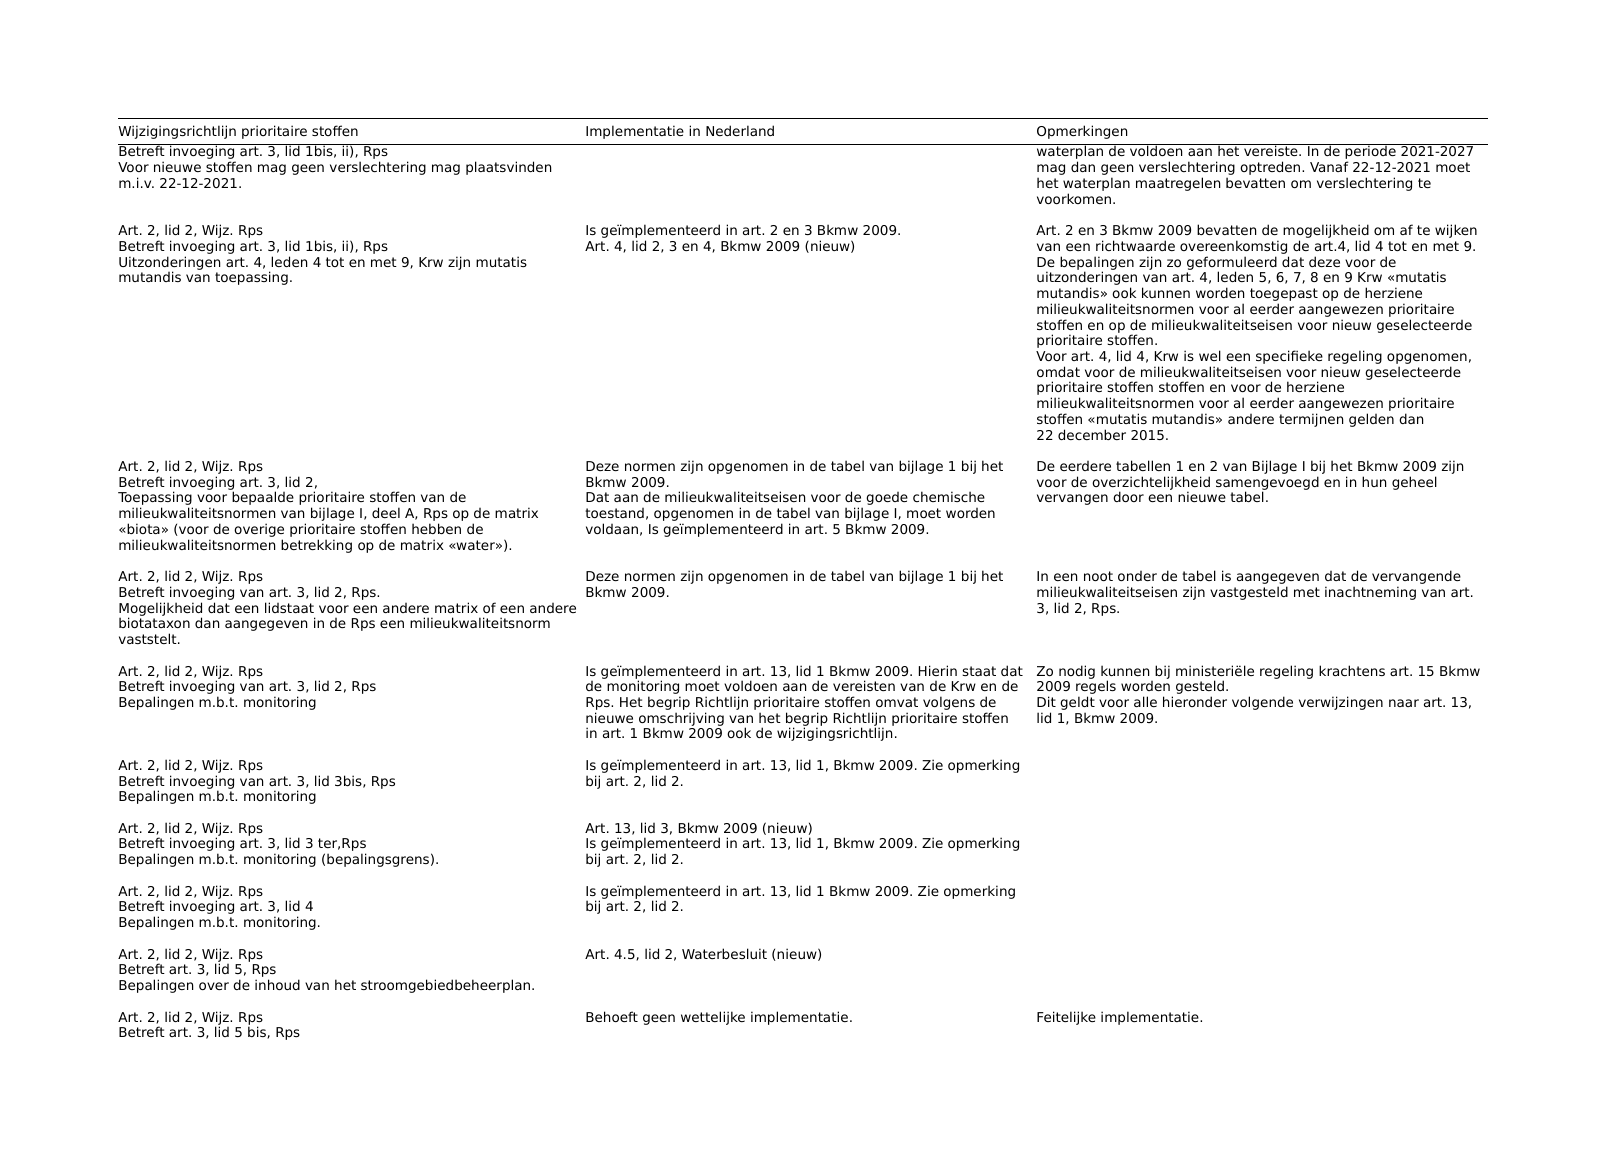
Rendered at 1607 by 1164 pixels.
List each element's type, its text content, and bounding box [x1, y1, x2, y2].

table_cell [1030, 821, 1488, 868]
table_cell Is geïmplementeerd in art. 13, lid 1 Bkmw 2009. Hierin staat dat de monitoring moet voldoen aan de vereisten van de Krw en de Rps. Het begrip Richtlijn prioritaire stoffen omvat volgens de nieuwe omschrijving van het begrip Richtlijn prioritaire stoffen in art. 1 Bkmw 2009 ook de wijzigingsrichtlijn. [579, 663, 1030, 742]
table_cell Zo nodig kunnen bij ministeriële regeling krachtens art. 15 Bkmw 2009 regels worden gesteld. Dit geldt voor alle hieronder volgende verwijzingen naar art. 13, lid 1, Bkmw 2009. [1030, 663, 1488, 742]
table_cell [1030, 946, 1488, 994]
table_cell [118, 443, 579, 459]
table_cell [579, 207, 1030, 223]
table_cell [1030, 207, 1488, 223]
table_cell Art. 2, lid 2, Wijz. Rps Betreft invoeging art. 3, lid 2, Toepassing voor bepaalde prioritaire stoffen van de milieukwaliteitsnormen van bijlage I, deel A, Rps op de matrix «biota» (voor de overige prioritaire stoffen hebben de milieukwaliteitsnormen betrekking op de matrix «water»). [118, 459, 579, 553]
table_cell Betreft invoeging art. 3, lid 1bis, ii), Rps Voor nieuwe stoffen mag geen verslechtering mag plaatsvinden m.i.v. 22-12-2021. [118, 145, 579, 207]
table_cell [118, 207, 579, 223]
table_cell [579, 145, 1030, 207]
table_cell [1030, 443, 1488, 459]
table_cell De eerdere tabellen 1 en 2 van Bijlage I bij het Bkmw 2009 zijn voor de overzichtelijkheid samengevoegd en in hun geheel vervangen door een nieuwe tabel. [1030, 459, 1488, 553]
table_cell Art. 4.5, lid 2, Waterbesluit (nieuw) [579, 946, 1030, 994]
table_cell Art. 13, lid 3, Bkmw 2009 (nieuw) Is geïmplementeerd in art. 13, lid 1, Bkmw 2009. Zie opmerking bij art. 2, lid 2. [579, 821, 1030, 868]
table_cell [118, 553, 579, 569]
table_cell Behoeft geen wettelijke implementatie. [579, 1009, 1030, 1041]
table_cell Art. 2, lid 2, Wijz. Rps Betreft art. 3, lid 5 bis, Rps [118, 1009, 579, 1041]
table_cell [1030, 994, 1488, 1009]
table_cell [118, 805, 579, 821]
table_cell [1030, 884, 1488, 931]
table_header Implementatie in Nederland [579, 119, 1030, 144]
table_cell [118, 994, 579, 1009]
table_cell Art. 2, lid 2, Wijz. Rps Betreft invoeging art. 3, lid 1bis, ii), Rps Uitzonderingen art. 4, leden 4 tot en met 9, Krw zijn mutatis mutandis van toepassing. [118, 223, 579, 443]
table_cell Art. 2, lid 2, Wijz. Rps Betreft invoeging van art. 3, lid 3bis, Rps Bepalingen m.b.t. monitoring [118, 758, 579, 805]
table_cell [579, 931, 1030, 946]
table_cell [1030, 868, 1488, 883]
table_cell [118, 648, 579, 663]
table_cell Is geïmplementeerd in art. 13, lid 1, Bkmw 2009. Zie opmerking bij art. 2, lid 2. [579, 758, 1030, 805]
table_cell Art. 2, lid 2, Wijz. Rps Betreft invoeging van art. 3, lid 2, Rps. Mogelijkheid dat een lidstaat voor een andere matrix of een andere biotataxon dan aangegeven in de Rps een milieukwaliteitsnorm vaststelt. [118, 569, 579, 648]
table_cell Deze normen zijn opgenomen in de tabel van bijlage 1 bij het Bkmw 2009. [579, 569, 1030, 648]
table_cell In een noot onder de tabel is aangegeven dat de vervangende milieukwaliteitseisen zijn vastgesteld met inachtneming van art. 3, lid 2, Rps. [1030, 569, 1488, 648]
table_cell [1030, 742, 1488, 758]
table_cell [1030, 758, 1488, 805]
table_cell [579, 553, 1030, 569]
table_cell Art. 2, lid 2, Wijz. Rps Betreft invoeging art. 3, lid 4 Bepalingen m.b.t. monitoring. [118, 884, 579, 931]
table_cell waterplan de voldoen aan het vereiste. In de periode 2021-2027 mag dan geen verslechtering optreden. Vanaf 22-12-2021 moet het waterplan maatregelen bevatten om verslechtering te voorkomen. [1030, 145, 1488, 207]
table_cell [118, 868, 579, 883]
table_header Opmerkingen [1030, 119, 1488, 144]
table_cell [118, 931, 579, 946]
table_cell Is geïmplementeerd in art. 13, lid 1 Bkmw 2009. Zie opmerking bij art. 2, lid 2. [579, 884, 1030, 931]
table_cell Feitelijke implementatie. [1030, 1009, 1488, 1041]
table_cell [579, 443, 1030, 459]
table_cell [579, 742, 1030, 758]
table_cell [579, 648, 1030, 663]
table_cell [1030, 931, 1488, 946]
table_cell [579, 868, 1030, 883]
table_cell Art. 2 en 3 Bkmw 2009 bevatten de mogelijkheid om af te wijken van een richtwaarde overeenkomstig de art.4, lid 4 tot en met 9. De bepalingen zijn zo geformuleerd dat deze voor de uitzonderingen van art. 4, leden 5, 6, 7, 8 en 9 Krw «mutatis mutandis» ook kunnen worden toegepast op de herziene milieukwaliteitsnormen voor al eerder aangewezen prioritaire stoffen en op de milieukwaliteitseisen voor nieuw geselecteerde prioritaire stoffen. Voor art. 4, lid 4, Krw is wel een specifieke regeling opgenomen, omdat voor de milieukwaliteitseisen voor nieuw geselecteerde prioritaire stoffen stoffen en voor de herziene milieukwaliteitsnormen voor al eerder aangewezen prioritaire stoffen «mutatis mutandis» andere termijnen gelden dan 22 december 2015. [1030, 223, 1488, 443]
table_cell Art. 2, lid 2, Wijz. Rps Betreft invoeging art. 3, lid 3 ter,Rps Bepalingen m.b.t. monitoring (bepalingsgrens). [118, 821, 579, 868]
table_cell [1030, 648, 1488, 663]
table_cell [118, 742, 579, 758]
table_header Wijzigingsrichtlijn prioritaire stoffen [118, 119, 579, 144]
table_cell Art. 2, lid 2, Wijz. Rps Betreft invoeging van art. 3, lid 2, Rps Bepalingen m.b.t. monitoring [118, 663, 579, 742]
table_cell Art. 2, lid 2, Wijz. Rps Betreft art. 3, lid 5, Rps Bepalingen over de inhoud van het stroomgebiedbeheerplan. [118, 946, 579, 994]
table_cell [579, 994, 1030, 1009]
table_cell [1030, 805, 1488, 821]
table_cell Is geïmplementeerd in art. 2 en 3 Bkmw 2009. Art. 4, lid 2, 3 en 4, Bkmw 2009 (nieuw) [579, 223, 1030, 443]
table_cell Deze normen zijn opgenomen in de tabel van bijlage 1 bij het Bkmw 2009. Dat aan de milieukwaliteitseisen voor de goede chemische toestand, opgenomen in de tabel van bijlage I, moet worden voldaan, Is geïmplementeerd in art. 5 Bkmw 2009. [579, 459, 1030, 553]
table_cell [579, 805, 1030, 821]
table_cell [1030, 553, 1488, 569]
